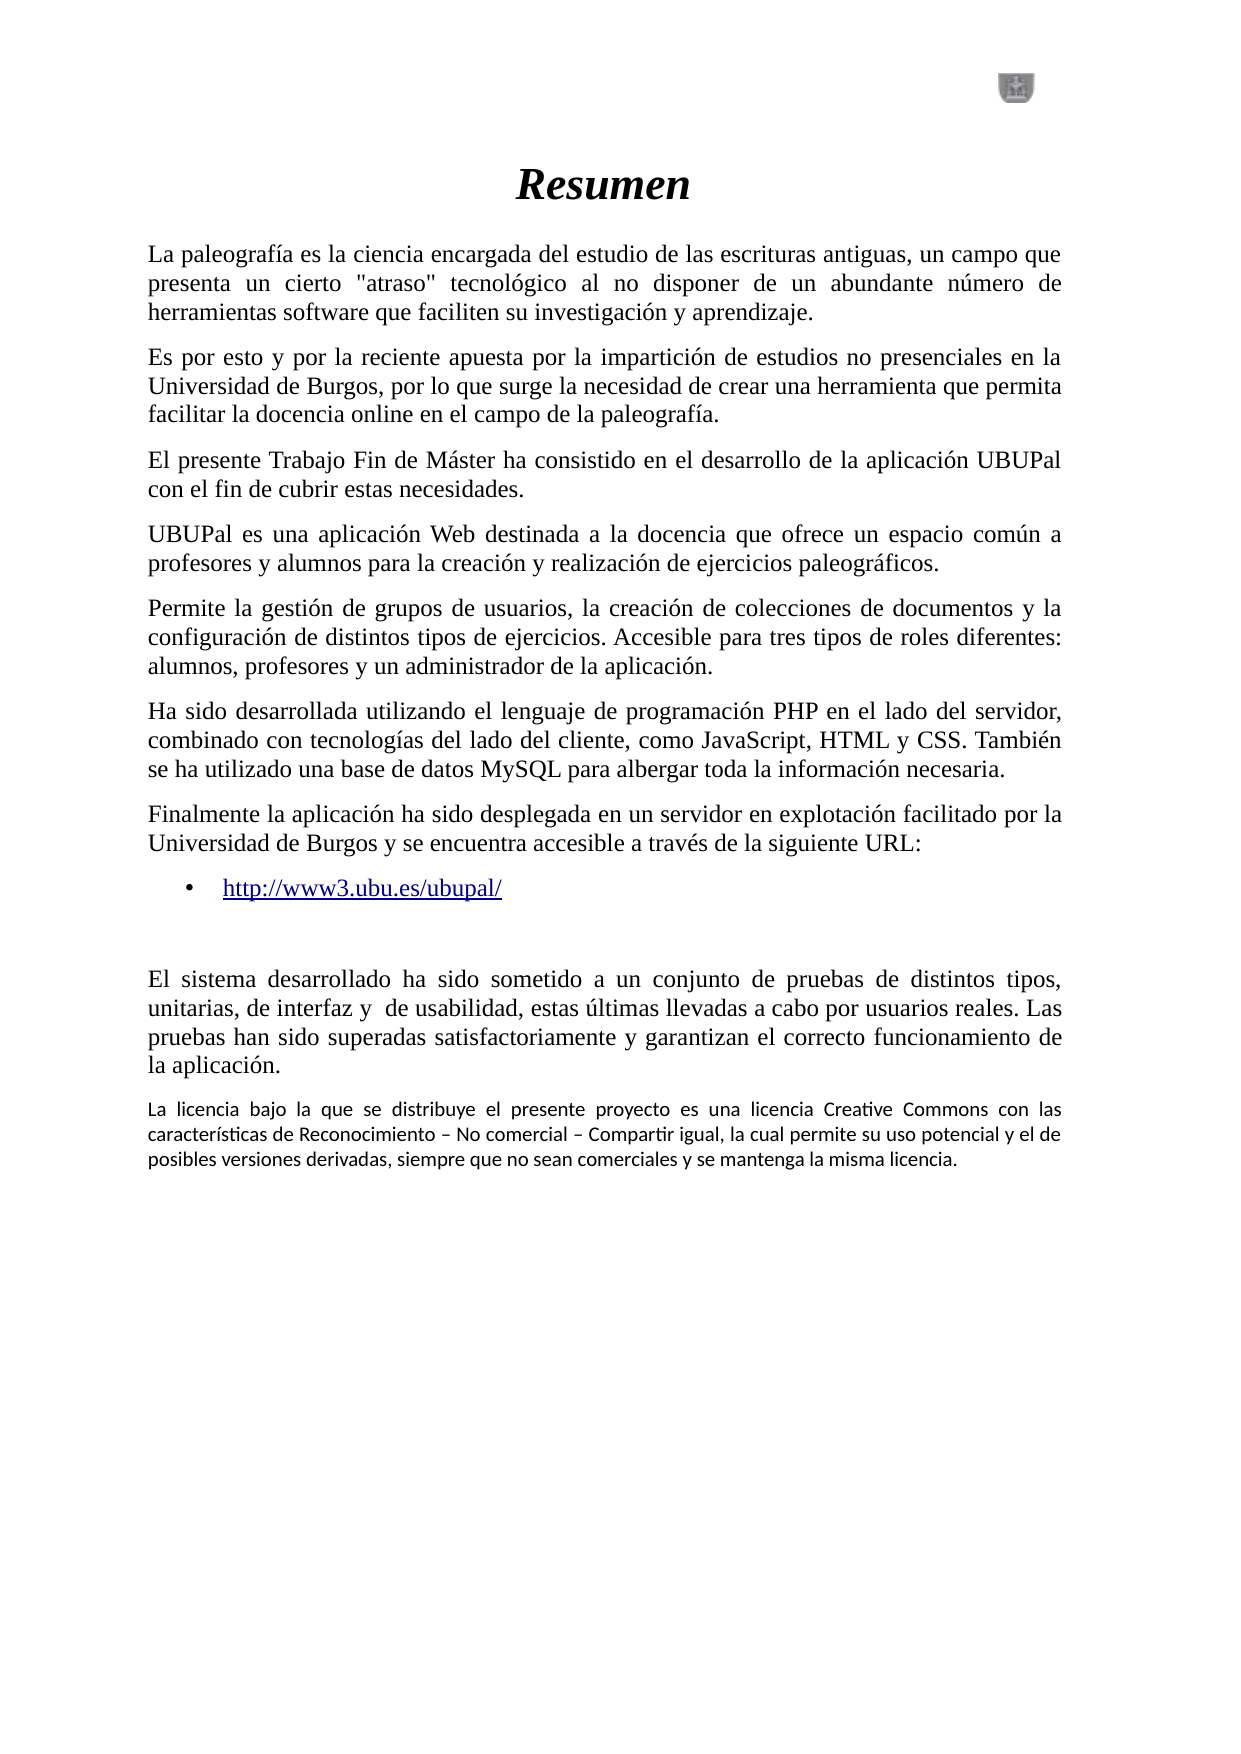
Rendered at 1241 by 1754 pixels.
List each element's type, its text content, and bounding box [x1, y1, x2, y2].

text Es por esto y por la reciente apuesta por la impartición de estudios no presenciales en la Universidad de Burgos, por lo que surge la necesidad de crear una herramienta que permita facilitar la docencia online en el campo de la paleografía. [148, 342, 1063, 428]
text El sistema desarrollado ha sido sometido a un conjunto de pruebas de distintos tipos, unitarias, de interfaz y de usabilidad, estas últimas llevadas a cabo por usuarios reales. Las pruebas han sido superadas satisfactoriamente y garantizan el correcto funcionamiento de la aplicación. [148, 964, 1063, 1079]
text La paleografía es la ciencia encargada del estudio de las escrituras antiguas, un campo que presenta un cierto "atraso" tecnológico al no disponer de un abundante número de herramientas software que faciliten su investigación y aprendizaje. [148, 239, 1063, 325]
list http://www3.ubu.es/ubupal/ [185, 873, 1063, 902]
text UBUPal es una aplicación Web destinada a la docencia que ofrece un espacio común a profesores y alumnos para la creación y realización de ejercicios paleográficos. [148, 519, 1063, 577]
text Finalmente la aplicación ha sido desplegada en un servidor en explotación facilitado por la Universidad de Burgos y se encuentra accesible a través de la siguiente URL: [148, 799, 1063, 857]
text Permite la gestión de grupos de usuarios, la creación de colecciones de documentos y la configuración de distintos tipos de ejercicios. Accesible para tres tipos de roles diferentes: alumnos, profesores y un administrador de la aplicación. [148, 593, 1063, 679]
subtitle Resumen [148, 157, 1063, 209]
text El presente Trabajo Fin de Máster ha consistido en el desarrollo de la aplicación UBUPal con el fin de cubrir estas necesidades. [148, 445, 1063, 502]
text Ha sido desarrollada utilizando el lenguaje de programación PHP en el lado del servidor, combinado con tecnologías del lado del cliente, como JavaScript, HTML y CSS. También se ha utilizado una base de datos MySQL para albergar toda la información necesaria. [148, 696, 1063, 782]
picture [964, 73, 1063, 103]
